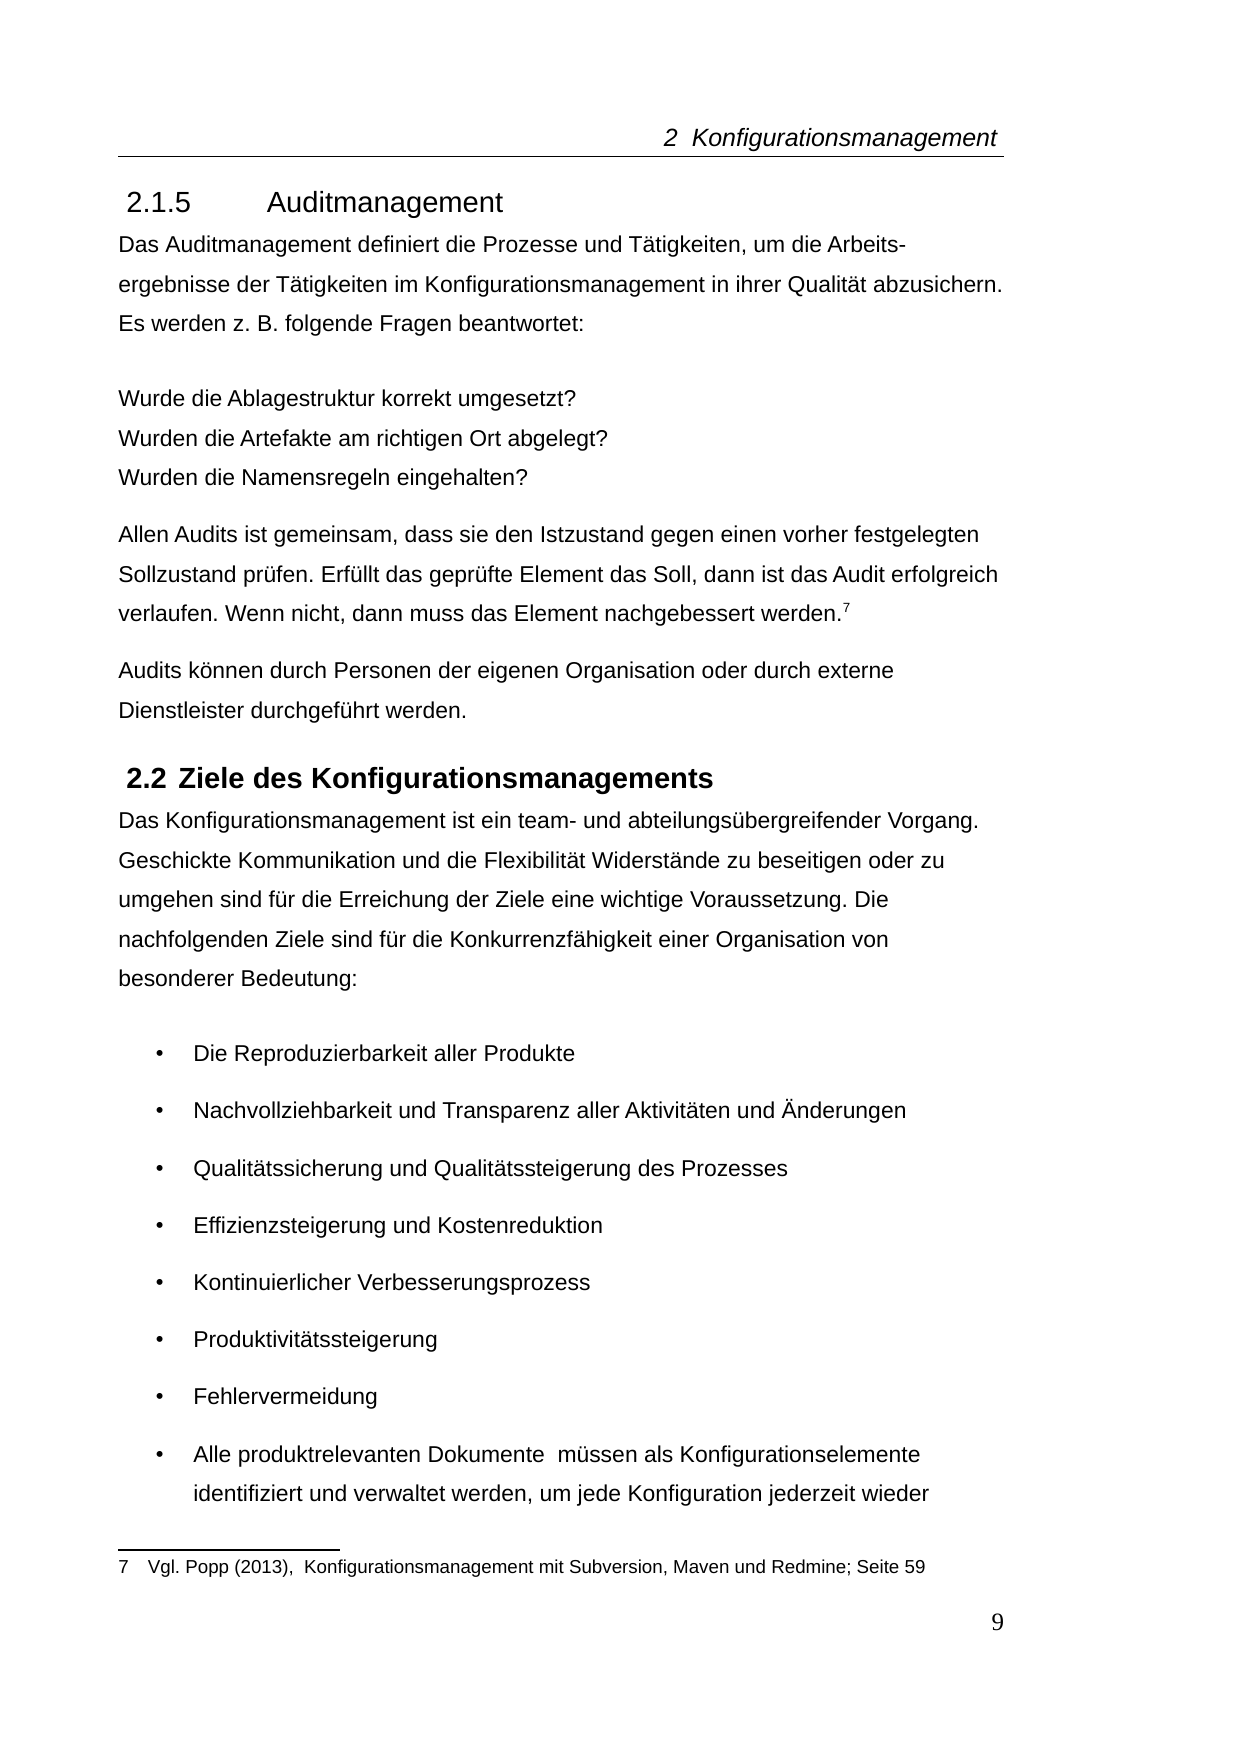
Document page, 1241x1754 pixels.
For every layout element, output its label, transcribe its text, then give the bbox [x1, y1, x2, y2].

text Das Konfigurationsmanagement ist ein team- und abteilungsübergreifender Vorgang. Geschickte Kommunikation und die Flexibilität Widerstände zu beseitigen oder zu umgehen sind für die Erreichung der Ziele eine wichtige Voraussetzung. Die nachfolgenden Ziele sind für die Konkurrenzfähigkeit einer Organisation von besonderer Bedeutung: [118, 807, 1004, 992]
text Allen Audits ist gemeinsam, dass sie den Istzustand gegen einen vorher festgelegten Sollzustand prüfen. Erfüllt das geprüfte Element das Soll, dann ist das Audit erfolgreich verlaufen. Wenn nicht, dann muss das Element nachgebessert werden. [118, 521, 1004, 627]
list Alle produktrelevanten Dokumente müssen als Konfigurationselemente identifiziert und verwaltet werden, um jede Konfiguration jederzeit wieder [156, 1441, 1004, 1506]
list Die Reproduzierbarkeit aller Produkte [156, 1040, 1004, 1067]
list Produktivitätssteigerung [156, 1326, 1004, 1352]
list Nachvollziehbarkeit und Transparenz aller Aktivitäten und Änderungen [156, 1097, 1004, 1124]
list Kontinuierlicher Verbesserungsprozess [156, 1269, 1004, 1295]
list Effizienzsteigerung und Kostenreduktion [156, 1212, 1004, 1238]
text Audits können durch Personen der eigenen Organisation oder durch externe Dienstleister durchgeführt werden. [118, 657, 1004, 723]
list Qualitätssicherung und Qualitätssteigerung des Prozesses [156, 1154, 1004, 1181]
subtitle Auditmanagement [118, 185, 1004, 219]
text Das Auditmanagement definiert die Prozesse und Tätigkeiten, um die Arbeits-ergebnisse der Tätigkeiten im Konfigurationsmanagement in ihrer Qualität abzusichern. Es werden z. B. folgende Fragen beantwortet: [118, 231, 1004, 337]
text Wurde die Ablagestruktur korrekt umgesetzt? Wurden die Artefakte am richtigen Ort abgelegt? Wurden die Namensregeln eingehalten? [118, 385, 1004, 490]
list Fehlervermeidung [156, 1383, 1004, 1410]
text Vgl. Popp (2013), Konfigurationsmanagement mit Subversion, Maven und Redmine; Seite 59 [118, 1556, 1004, 1578]
subtitle Ziele des Konfigurationsmanagements [118, 761, 1004, 795]
